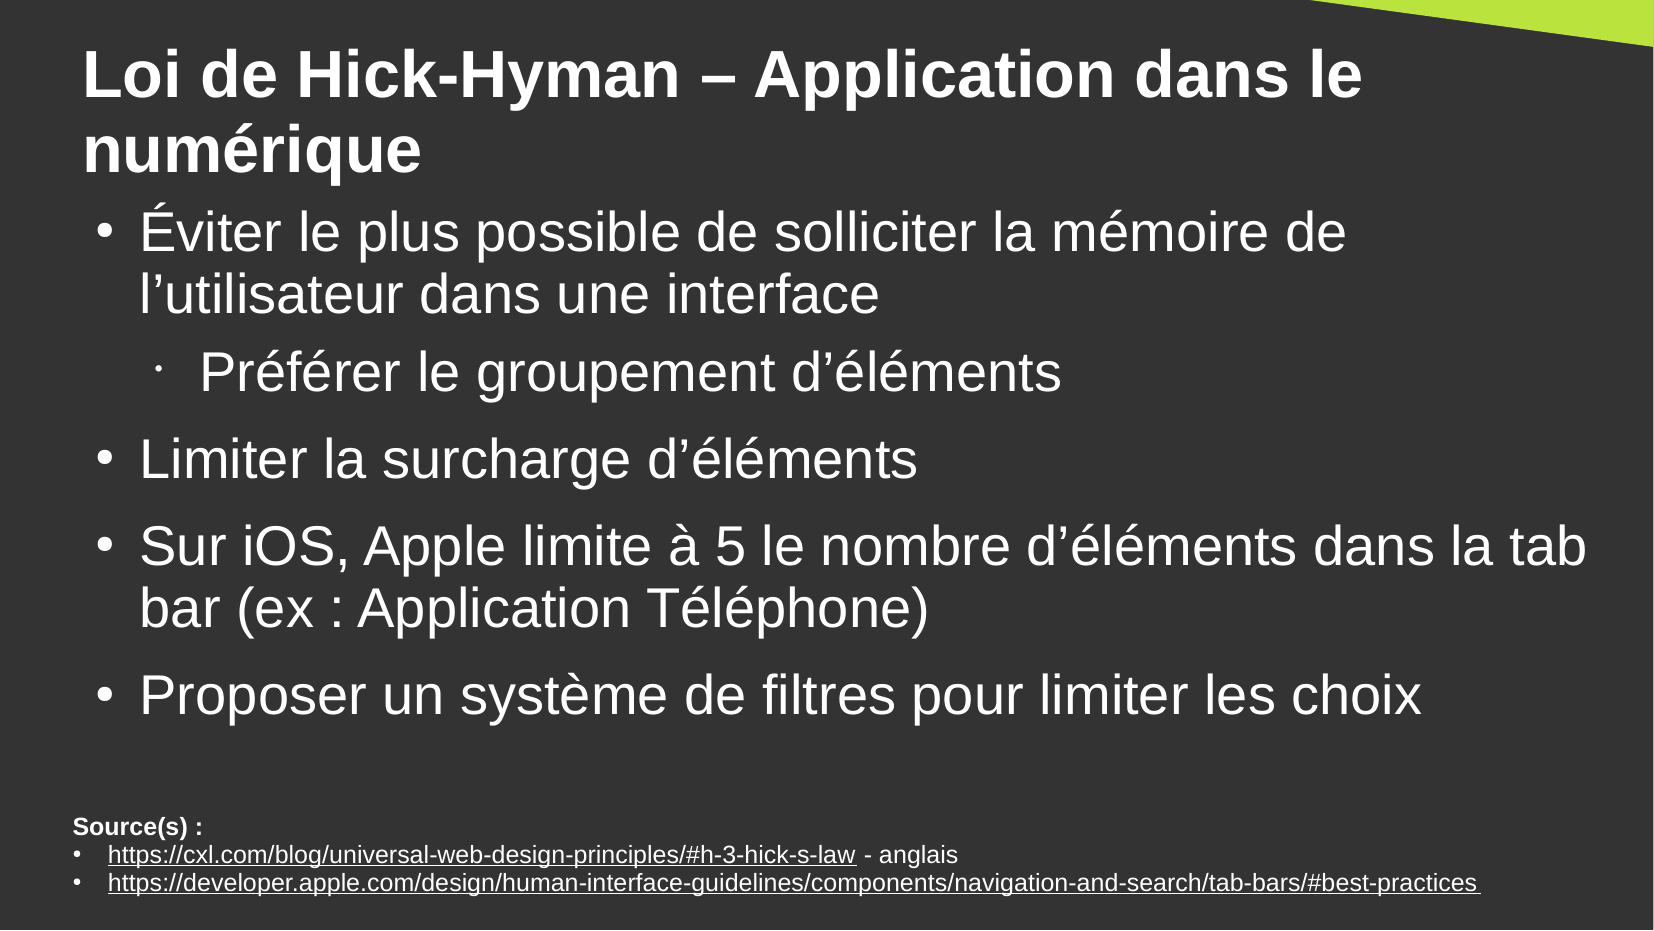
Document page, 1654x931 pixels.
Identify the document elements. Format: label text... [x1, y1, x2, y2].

list Éviter le plus possible de solliciter la mémoire de l’utilisateur dans une interface Préférer le groupement d’éléments Limiter la surcharge d’éléments Sur iOS, Apple limite à 5 le nombre d’éléments dans la tab bar (ex : Application Téléphone) Proposer un système de filtres pour limiter les choix [80, 200, 1620, 733]
text_box Source(s) : https://cxl.com/blog/universal-web-design-principles/#h-3-hick-s-law - anglais https://developer.apple.com/design/human-interface-guidelines/components/navigation-and-search/tab-bars/#best-practices [57, 805, 1543, 905]
title Loi de Hick-Hyman – Application dans le numérique [82, 37, 1453, 187]
text_box [1309, 0, 1654, 47]
